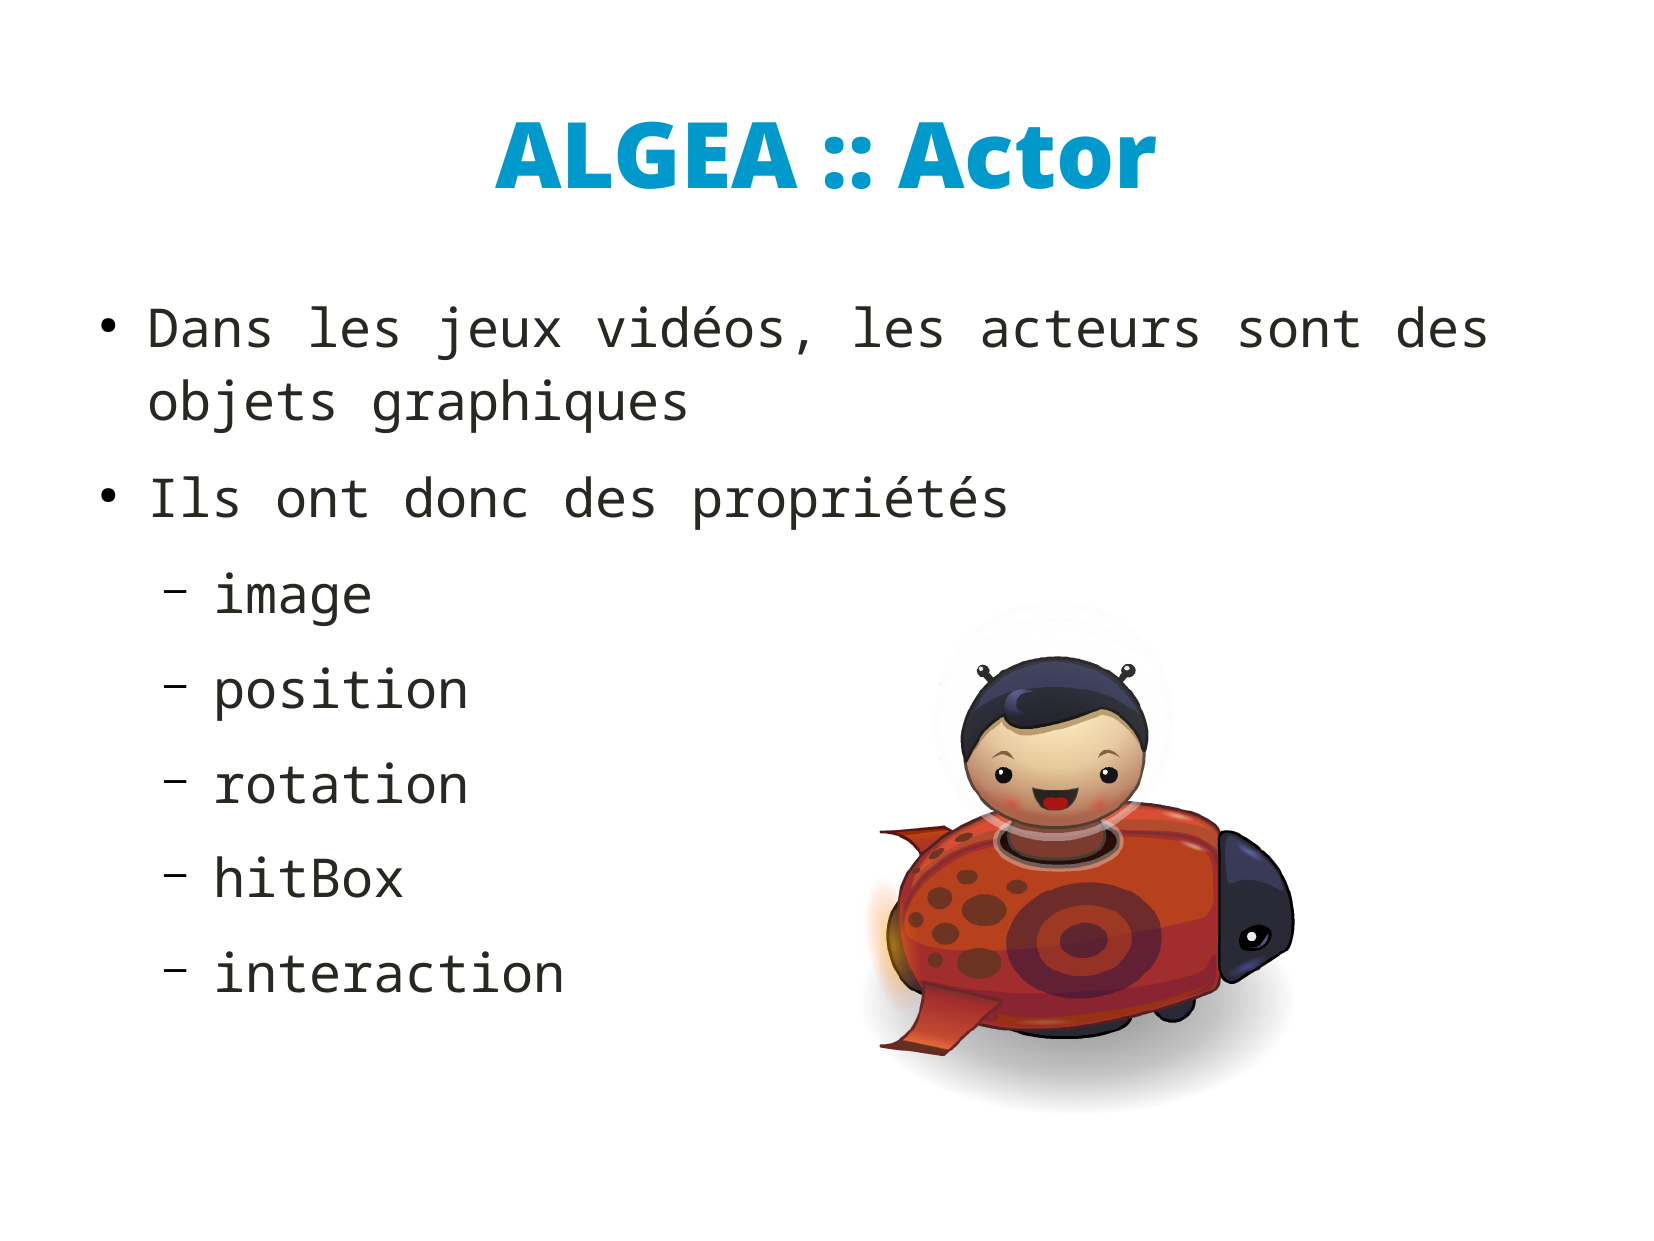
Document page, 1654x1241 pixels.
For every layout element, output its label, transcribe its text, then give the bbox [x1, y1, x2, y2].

picture [739, 389, 1501, 1151]
list Dans les jeux vidéos, les acteurs sont des objets graphiques Ils ont donc des propriétés image position rotation hitBox interaction [82, 290, 1571, 1010]
title ALGEA :: Actor [82, 49, 1571, 257]
